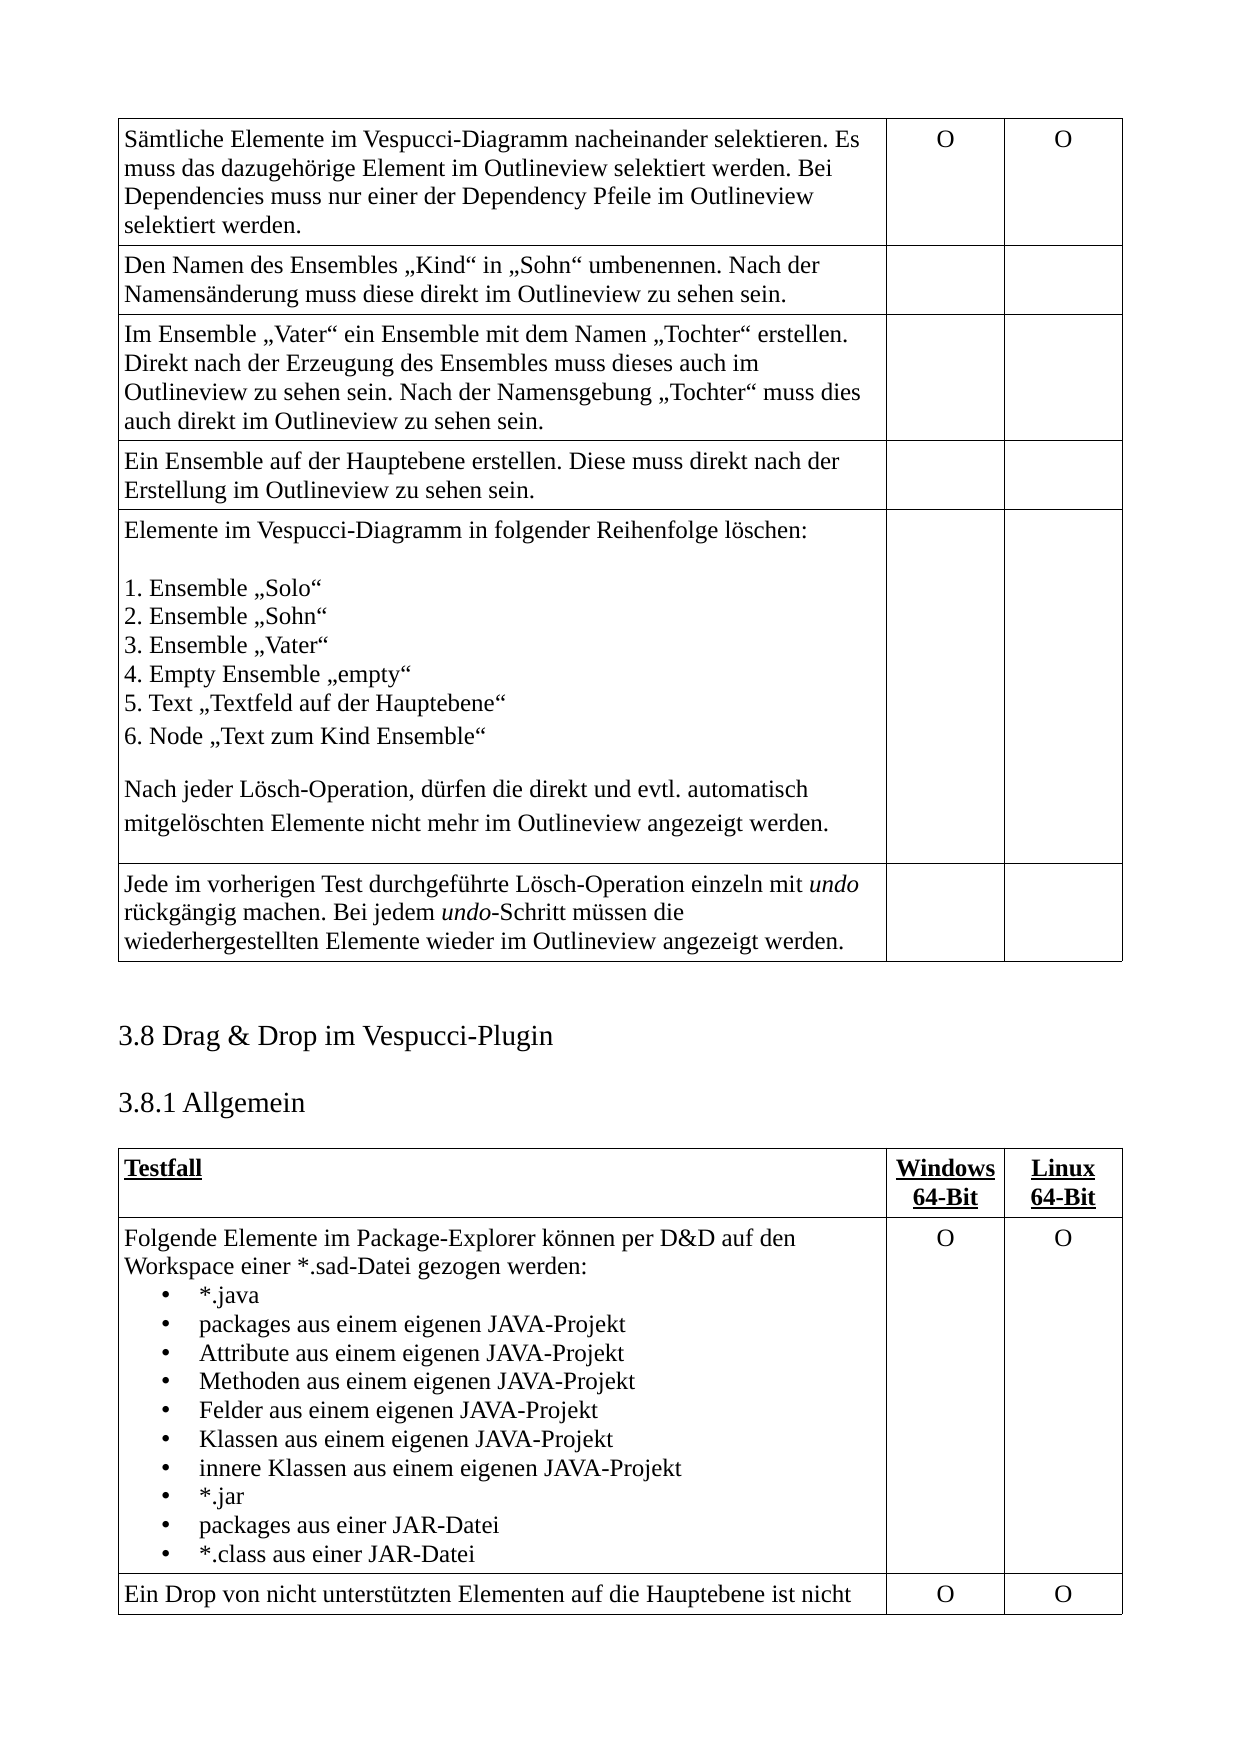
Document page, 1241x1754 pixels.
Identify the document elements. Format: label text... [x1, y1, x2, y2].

text 3.8 Drag & Drop im Vespucci-Plugin [118, 1018, 1122, 1052]
text 3.8.1 Allgemein [118, 1085, 1122, 1119]
table_cell [1005, 510, 1122, 863]
table_cell Elemente im Vespucci-Diagramm in folgender Reihenfolge löschen: 1. Ensemble „Solo“ 2. Ensemble „Sohn“ 3. Ensemble „Vater“ 4. Empty Ensemble „empty“ 5. Text „Textfeld auf der Hauptebene“ 6. Node „Text zum Kind Ensemble“ Nach jeder Lösch-Operation, dürfen die direkt und evtl. automatisch mitgelöschten Elemente nicht mehr im Outlineview angezeigt werden. [119, 510, 886, 863]
table_header Windows 64-Bit [887, 1149, 1004, 1217]
table_cell O [1005, 119, 1122, 245]
table_header Testfall [119, 1149, 886, 1217]
table_cell O [887, 1574, 1004, 1614]
table_cell O [887, 119, 1004, 245]
table_cell Jede im vorherigen Test durchgeführte Lösch-Operation einzeln mit undo rückgängig machen. Bei jedem undo-Schritt müssen die wiederhergestellten Elemente wieder im Outlineview angezeigt werden. [119, 864, 886, 961]
table_cell [1005, 864, 1122, 961]
table_cell [1005, 441, 1122, 509]
table_cell O [887, 1218, 1004, 1573]
table_cell [887, 246, 1004, 314]
table_cell Ein Ensemble auf der Hauptebene erstellen. Diese muss direkt nach der Erstellung im Outlineview zu sehen sein. [119, 441, 886, 509]
table_cell O [1005, 1218, 1122, 1573]
table_cell Den Namen des Ensembles „Kind“ in „Sohn“ umbenennen. Nach der Namensänderung muss diese direkt im Outlineview zu sehen sein. [119, 246, 886, 314]
table_cell O [1005, 1574, 1122, 1614]
table_cell Sämtliche Elemente im Vespucci-Diagramm nacheinander selektieren. Es muss das dazugehörige Element im Outlineview selektiert werden. Bei Dependencies muss nur einer der Dependency Pfeile im Outlineview selektiert werden. [119, 119, 886, 245]
table_cell [1005, 315, 1122, 440]
table_cell [887, 510, 1004, 863]
table_cell Im Ensemble „Vater“ ein Ensemble mit dem Namen „Tochter“ erstellen. Direkt nach der Erzeugung des Ensembles muss dieses auch im Outlineview zu sehen sein. Nach der Namensgebung „Tochter“ muss dies auch direkt im Outlineview zu sehen sein. [119, 315, 886, 440]
table_cell [887, 315, 1004, 440]
table_cell Folgende Elemente im Package-Explorer können per D&D auf den Workspace einer *.sad-Datei gezogen werden: *.java packages aus einem eigenen JAVA-Projekt Attribute aus einem eigenen JAVA-Projekt Methoden aus einem eigenen JAVA-Projekt Felder aus einem eigenen JAVA-Projekt Klassen aus einem eigenen JAVA-Projekt innere Klassen aus einem eigenen JAVA-Projekt *.jar packages aus einer JAR-Datei *.class aus einer JAR-Datei [119, 1218, 886, 1573]
table_cell [887, 864, 1004, 961]
table_cell Ein Drop von nicht unterstützten Elementen auf die Hauptebene ist nicht [119, 1574, 886, 1614]
table_header Linux 64-Bit [1005, 1149, 1122, 1217]
table_cell [1005, 246, 1122, 314]
table_cell [887, 441, 1004, 509]
